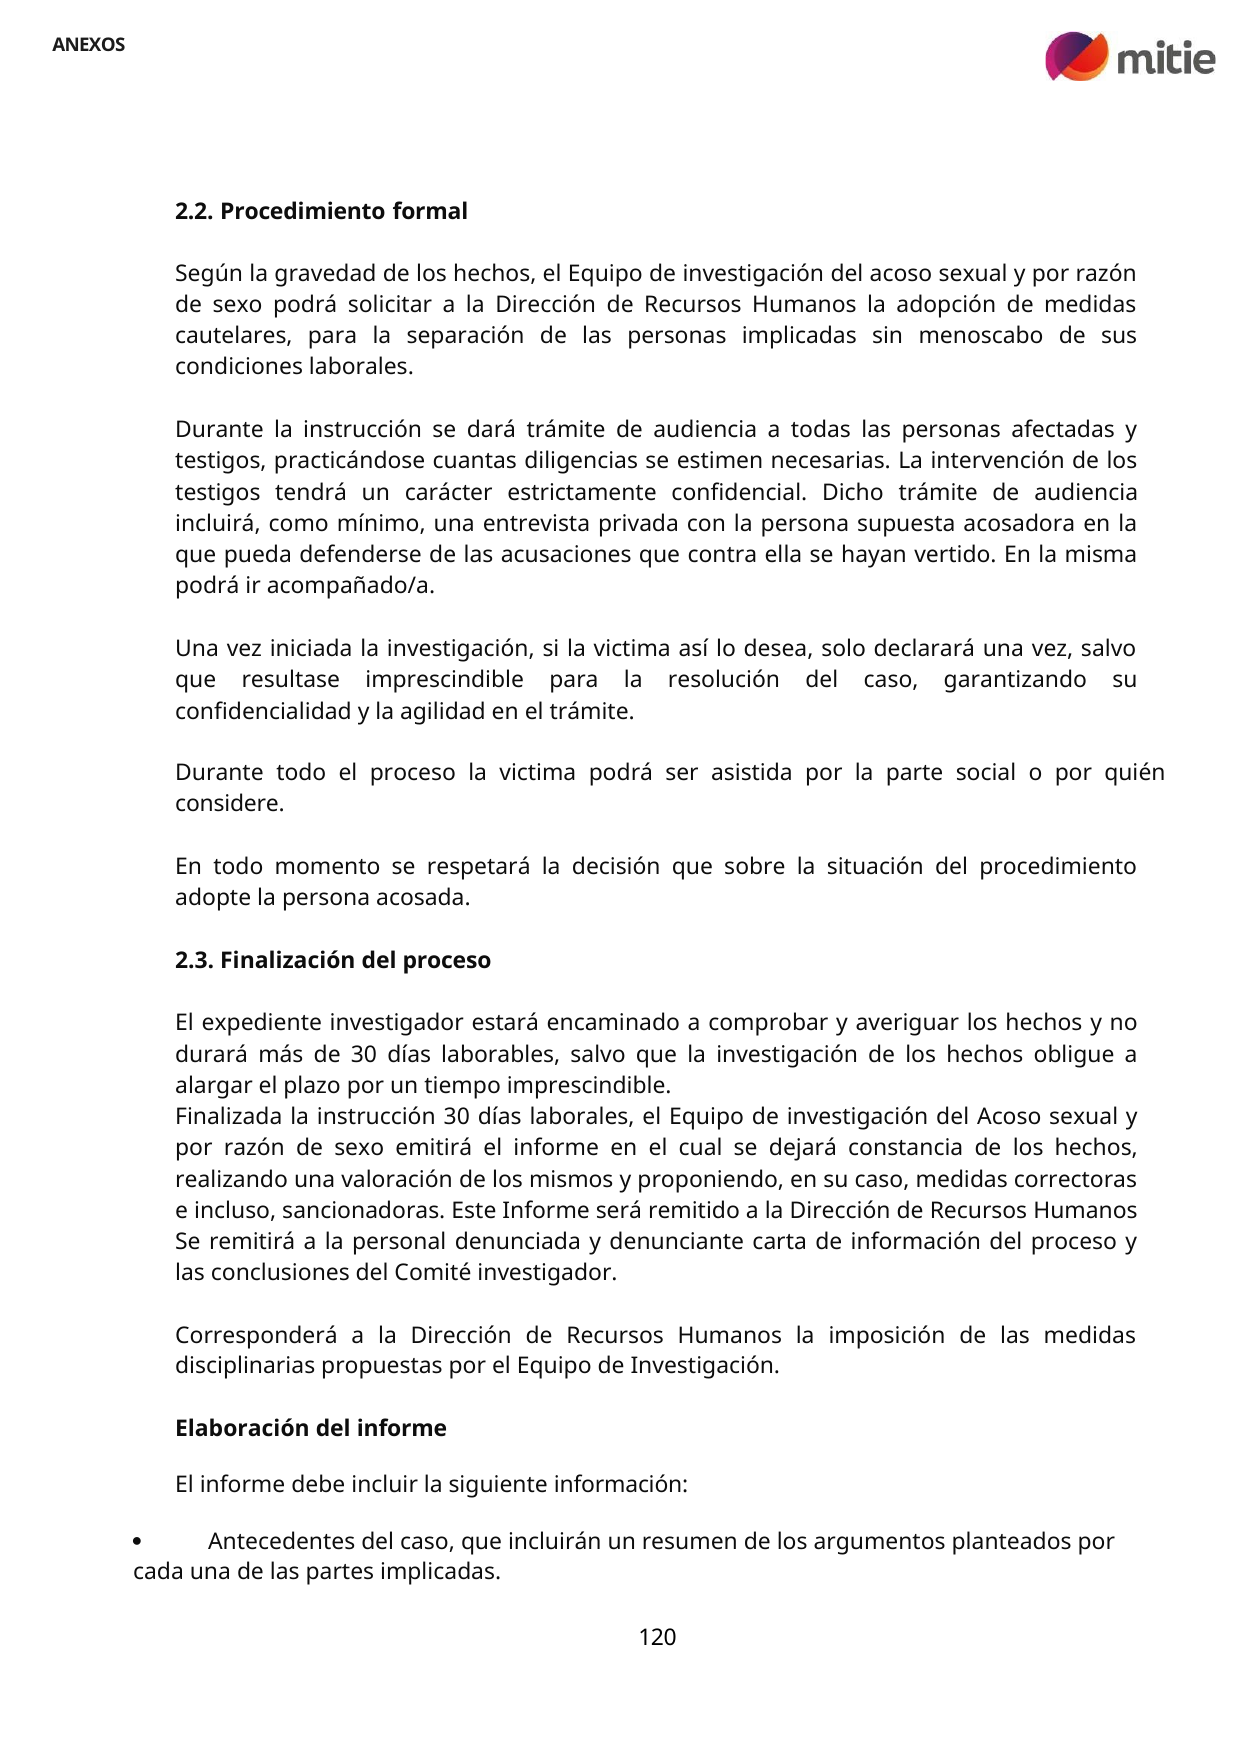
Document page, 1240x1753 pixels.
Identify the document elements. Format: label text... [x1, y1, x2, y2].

subtitle Elaboración del informe [175, 1412, 1166, 1443]
text El expediente investigador estará encaminado a comprobar y averiguar los hechos y no durará más de 30 días laborables, salvo que la investigación de los hechos obligue a alargar el plazo por un tiempo imprescindible. [175, 1006, 1138, 1100]
text Finalizada la instrucción 30 días laborales, el Equipo de investigación del Acoso sexual y por razón de sexo emitirá el informe en el cual se dejará constancia de los hechos, realizando una valoración de los mismos y proponiendo, en su caso, medidas correctoras e incluso, sancionadoras. Este Informe será remitido a la Dirección de Recursos Humanos Se remitirá a la personal denunciada y denunciante carta de información del proceso y las conclusiones del Comité investigador. [175, 1100, 1139, 1288]
text En todo momento se respetará la decisión que sobre la situación del procedimiento adopte la persona acosada. [175, 850, 1138, 912]
list Finalización del proceso [175, 944, 1166, 975]
text El informe debe incluir la siguiente información: [175, 1468, 1166, 1499]
text Durante todo el proceso la victima podrá ser asistida por la parte social o por quién considere. [175, 756, 1166, 819]
list Procedimiento formal [175, 195, 1166, 227]
text Según la gravedad de los hechos, el Equipo de investigación del acoso sexual y por razón de sexo podrá solicitar a la Dirección de Recursos Humanos la adopción de medidas cautelares, para la separación de las personas implicadas sin menoscabo de sus condiciones laborales. [175, 257, 1138, 382]
text Corresponderá a la Dirección de Recursos Humanos la imposición de las medidas disciplinarias propuestas por el Equipo de Investigación. [175, 1319, 1138, 1381]
text Durante la instrucción se dará trámite de audiencia a todas las personas afectadas y testigos, practicándose cuantas diligencias se estimen necesarias. La intervención de los testigos tendrá un carácter estrictamente confidencial. Dicho trámite de audiencia incluirá, como mínimo, una entrevista privada con la persona supuesta acosadora en la que pueda defenderse de las acusaciones que contra ella se hayan vertido. En la misma podrá ir acompañado/a. [175, 413, 1138, 601]
list Antecedentes del caso, que incluirán un resumen de los argumentos planteados por cada una de las partes implicadas. [133, 1525, 1153, 1586]
text Una vez iniciada la investigación, si la victima así lo desea, solo declarará una vez, salvo que resultase imprescindible para la resolución del caso, garantizando su confidencialidad y la agilidad en el trámite. [175, 632, 1138, 726]
